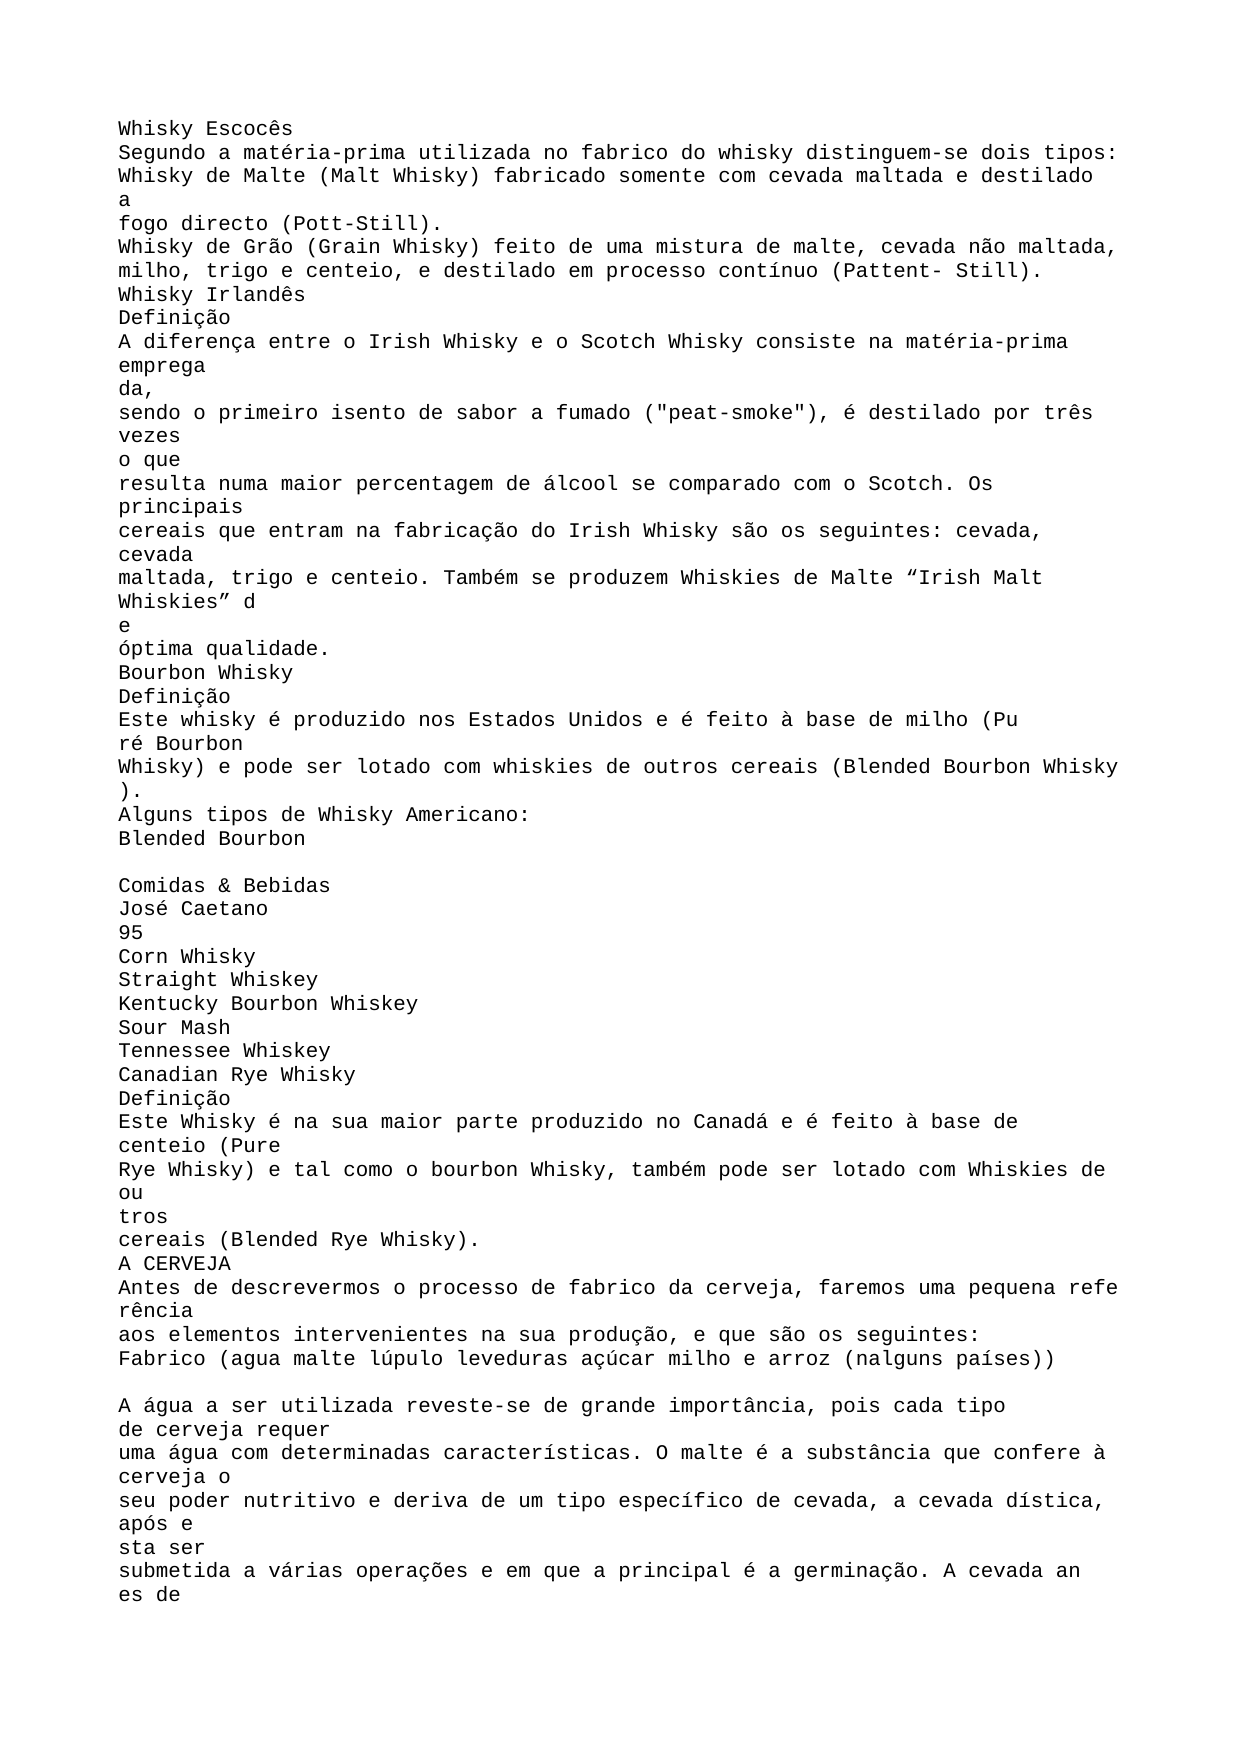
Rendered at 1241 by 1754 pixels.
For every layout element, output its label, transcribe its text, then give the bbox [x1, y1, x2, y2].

text Rye Whisky) e tal como o bourbon Whisky, também pode ser lotado com Whiskies de ou [118, 1158, 1122, 1206]
text cevada [118, 544, 1122, 567]
text A diferença entre o Irish Whisky e o Scotch Whisky consiste na matéria-prima emprega [118, 331, 1122, 378]
text Corn Whisky [118, 946, 1122, 969]
text Kentucky Bourbon Whiskey [118, 993, 1122, 1017]
text ré Bourbon [118, 733, 1122, 757]
text Whisky de Malte (Malt Whisky) fabricado somente com cevada maltada e destilado [118, 165, 1122, 189]
text fogo directo (Pott-Still). [118, 213, 1122, 236]
text Whisky de Grão (Grain Whisky) feito de uma mistura de malte, cevada não maltada, [118, 236, 1122, 260]
text a [118, 189, 1122, 213]
text rência [118, 1300, 1122, 1324]
text Este Whisky é na sua maior parte produzido no Canadá e é feito à base de [118, 1111, 1122, 1135]
text Sour Mash [118, 1017, 1122, 1040]
text centeio (Pure [118, 1135, 1122, 1158]
text óptima qualidade. [118, 638, 1122, 662]
text Bourbon Whisky [118, 662, 1122, 686]
text Alguns tipos de Whisky Americano: [118, 804, 1122, 827]
text sta ser [118, 1537, 1122, 1561]
text Canadian Rye Whisky [118, 1064, 1122, 1088]
text Fabrico (agua malte lúpulo leveduras açúcar milho e arroz (nalguns países)) [118, 1348, 1122, 1371]
text 95 [118, 922, 1122, 946]
text A água a ser utilizada reveste-se de grande importância, pois cada tipo [118, 1395, 1122, 1419]
text es de [118, 1584, 1122, 1608]
text o que [118, 449, 1122, 473]
text Whisky Irlandês [118, 284, 1122, 307]
text Blended Bourbon [118, 827, 1122, 851]
text Whisky Escocês [118, 118, 1122, 142]
text seu poder nutritivo e deriva de um tipo específico de cevada, a cevada dística, após e [118, 1489, 1122, 1537]
text Comidas & Bebidas [118, 875, 1122, 898]
text aos elementos intervenientes na sua produção, e que são os seguintes: [118, 1324, 1122, 1348]
text resulta numa maior percentagem de álcool se comparado com o Scotch. Os [118, 473, 1122, 496]
text Definição [118, 686, 1122, 709]
text Definição [118, 307, 1122, 331]
text cereais que entram na fabricação do Irish Whisky são os seguintes: cevada, [118, 520, 1122, 544]
text ). [118, 780, 1122, 804]
text José Caetano [118, 898, 1122, 922]
text maltada, trigo e centeio. Também se produzem Whiskies de Malte “Irish Malt Whiskies” d [118, 567, 1122, 615]
text Whisky) e pode ser lotado com whiskies de outros cereais (Blended Bourbon Whisky [118, 757, 1122, 780]
text principais [118, 496, 1122, 520]
text da, [118, 378, 1122, 402]
text Este whisky é produzido nos Estados Unidos e é feito à base de milho (Pu [118, 709, 1122, 733]
text Straight Whiskey [118, 969, 1122, 993]
text Segundo a matéria-prima utilizada no fabrico do whisky distinguem-se dois tipos: [118, 142, 1122, 165]
text uma água com determinadas características. O malte é a substância que confere à cerveja o [118, 1442, 1122, 1489]
text sendo o primeiro isento de sabor a fumado ("peat-smoke"), é destilado por três vezes [118, 402, 1122, 449]
text Tennessee Whiskey [118, 1040, 1122, 1064]
text Definição [118, 1088, 1122, 1111]
text submetida a várias operações e em que a principal é a germinação. A cevada an [118, 1561, 1122, 1584]
text cereais (Blended Rye Whisky). [118, 1229, 1122, 1253]
text tros [118, 1206, 1122, 1229]
text e [118, 615, 1122, 638]
text milho, trigo e centeio, e destilado em processo contínuo (Pattent- Still). [118, 260, 1122, 284]
text A CERVEJA [118, 1253, 1122, 1277]
text Antes de descrevermos o processo de fabrico da cerveja, faremos uma pequena refe [118, 1277, 1122, 1300]
text de cerveja requer [118, 1419, 1122, 1442]
